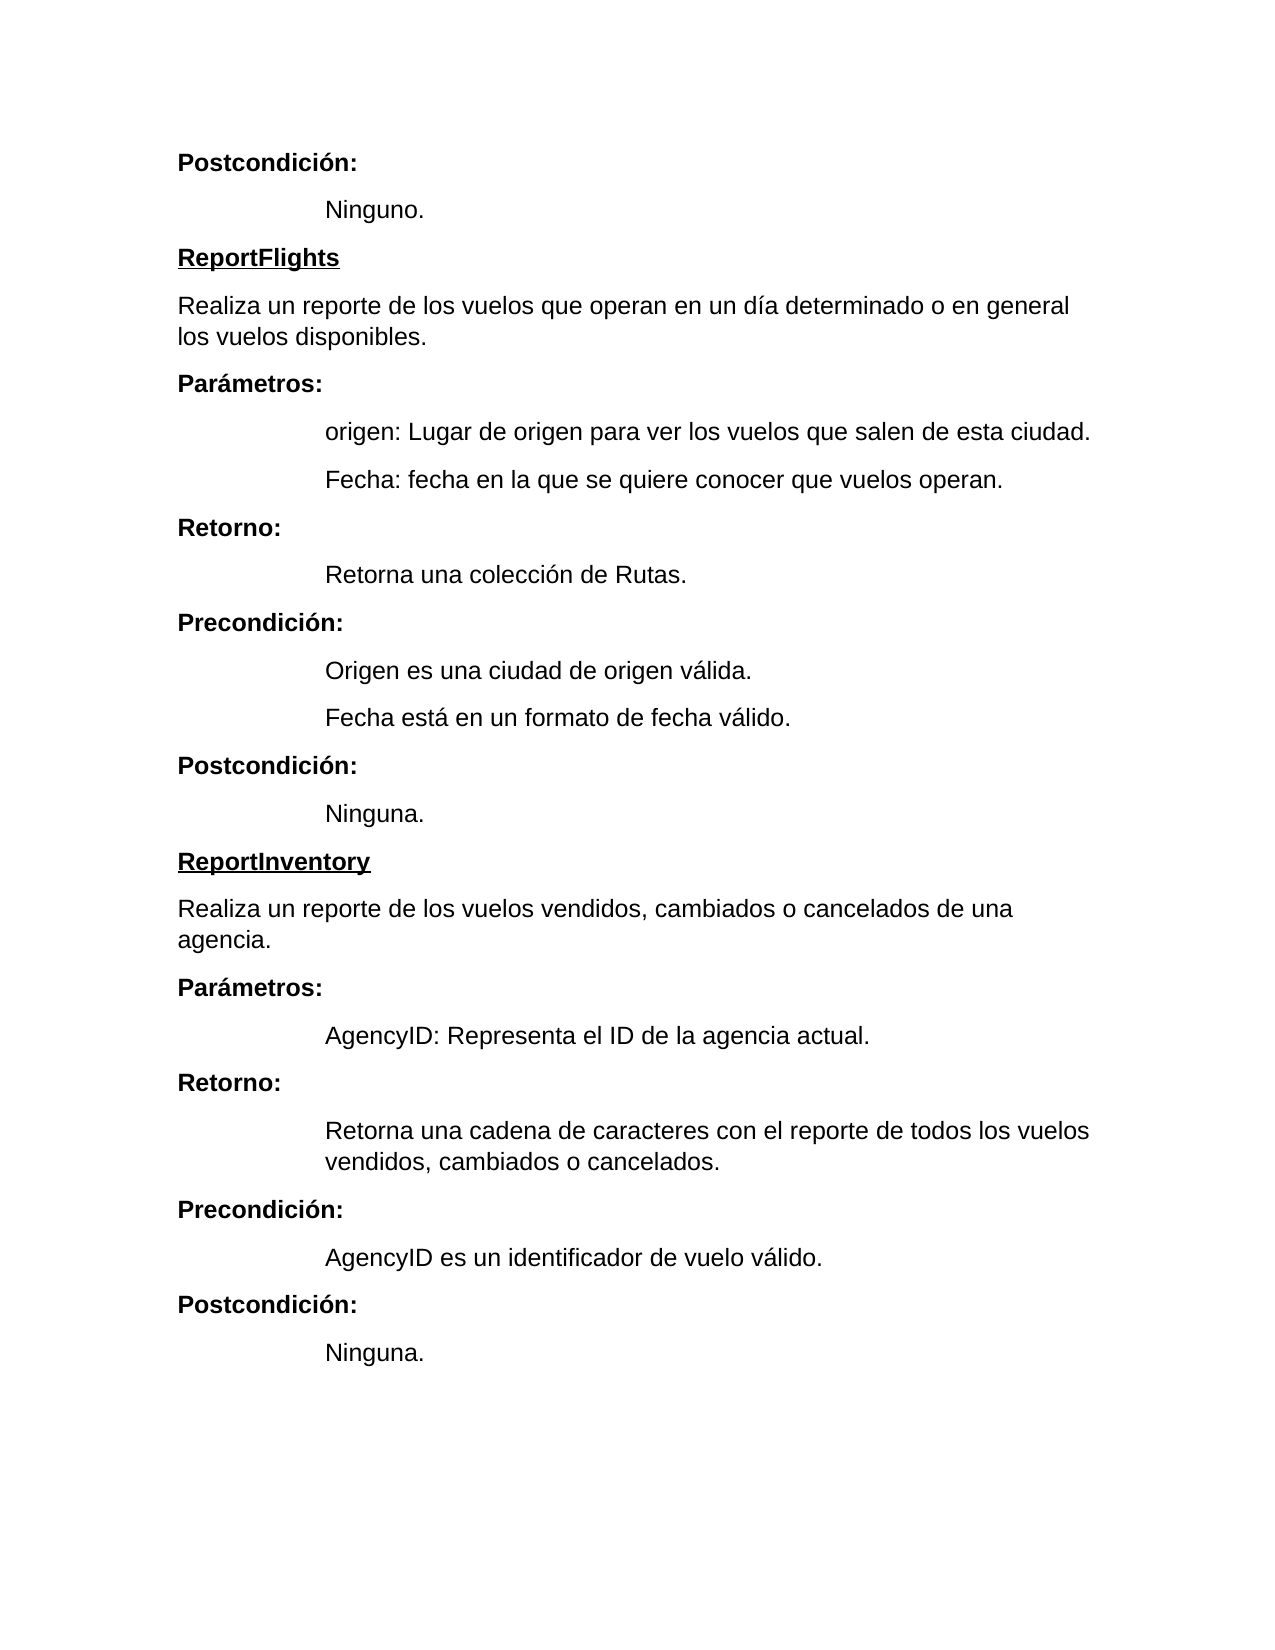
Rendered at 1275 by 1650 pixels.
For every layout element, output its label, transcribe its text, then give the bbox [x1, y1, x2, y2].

text Retorno: [177, 513, 1098, 541]
text Retorna una cadena de caracteres con el reporte de todos los vuelos vendidos, cambiados o cancelados. [325, 1116, 1098, 1176]
text Parámetros: [177, 973, 1098, 1002]
text Ninguna. [325, 799, 1098, 828]
text Ninguna. [325, 1338, 1098, 1367]
text Precondición: [177, 608, 1098, 637]
text Realiza un reporte de los vuelos que operan en un día determinado o en general los vuelos disponibles. [177, 291, 1098, 351]
text ReportInventory [177, 847, 1098, 875]
text AgencyID es un identificador de vuelo válido. [325, 1243, 1098, 1271]
text Ninguno. [325, 195, 1098, 224]
text Fecha está en un formato de fecha válido. [325, 703, 1098, 732]
text Fecha: fecha en la que se quiere conocer que vuelos operan. [325, 465, 1098, 494]
text Parámetros: [177, 369, 1098, 398]
text Retorno: [177, 1068, 1098, 1097]
text Realiza un reporte de los vuelos vendidos, cambiados o cancelados de una agencia. [177, 894, 1098, 954]
text Postcondición: [177, 1290, 1098, 1319]
text AgencyID: Representa el ID de la agencia actual. [325, 1021, 1098, 1049]
text Retorna una colección de Rutas. [325, 560, 1098, 589]
text Postcondición: [177, 751, 1098, 780]
text Postcondición: [177, 148, 1098, 176]
text ReportFlights [177, 243, 1098, 272]
text Precondición: [177, 1195, 1098, 1224]
text origen: Lugar de origen para ver los vuelos que salen de esta ciudad. [325, 417, 1098, 446]
text Origen es una ciudad de origen válida. [325, 656, 1098, 684]
